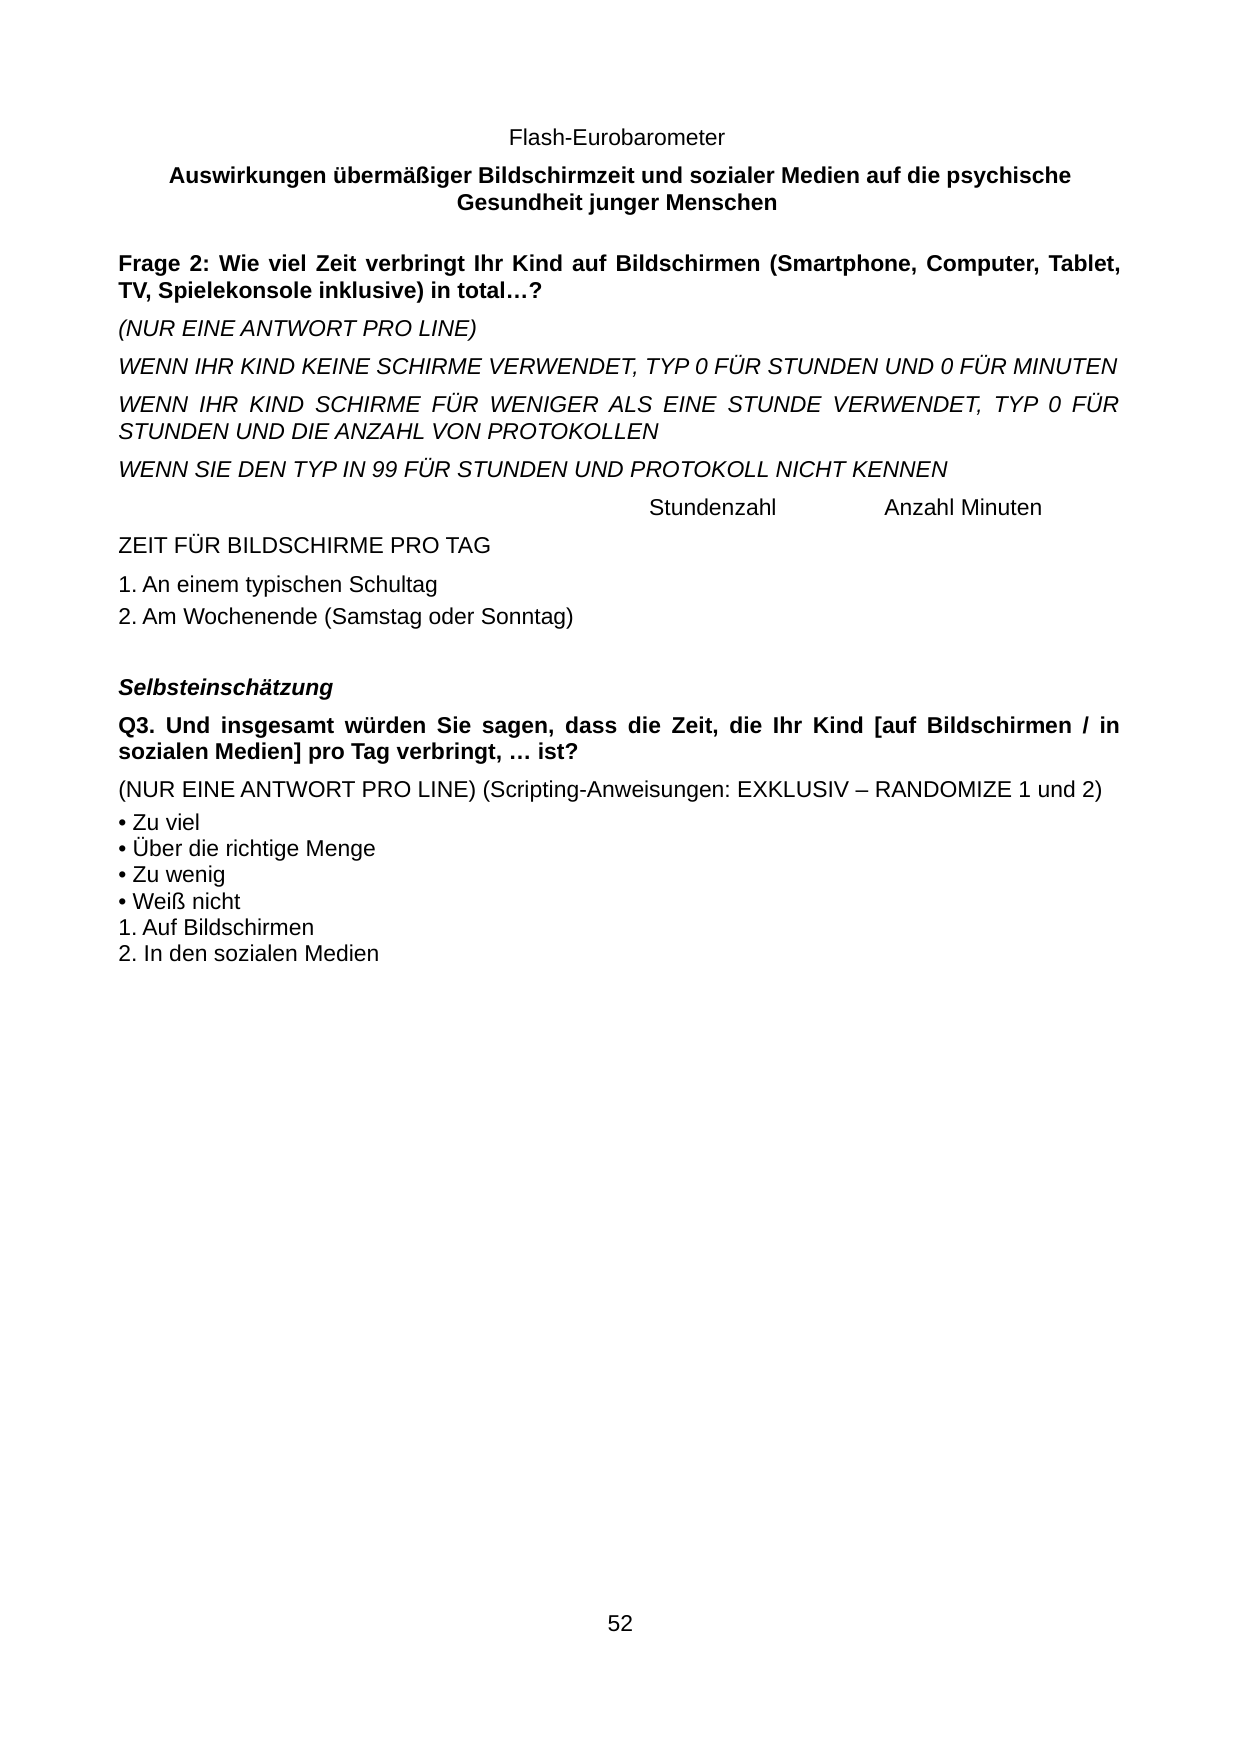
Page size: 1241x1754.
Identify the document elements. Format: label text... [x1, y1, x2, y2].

table_header [118, 488, 649, 527]
text Frage 2: Wie viel Zeit verbringt Ihr Kind auf Bildschirmen (Smartphone, Computer, Tablet, TV, Spielekonsole inklusive) in total…? [118, 250, 1122, 303]
text 2. In den sozialen Medien [118, 940, 1122, 967]
text • Zu wenig [118, 861, 1122, 888]
text • Über die richtige Menge [118, 835, 1122, 861]
text WENN IHR KIND KEINE SCHIRME VERWENDET, TYP 0 FÜR STUNDEN UND 0 FÜR MINUTEN [118, 353, 1122, 379]
table_cell [884, 527, 1122, 565]
text 1. An einem typischen Schultag [118, 571, 1122, 597]
table_cell [649, 527, 884, 565]
text • Weiß nicht [118, 888, 1122, 914]
text WENN SIE DEN TYP IN 99 FÜR STUNDEN UND PROTOKOLL NICHT KENNEN [118, 456, 1122, 482]
text (NUR EINE ANTWORT PRO LINE) [118, 315, 1122, 341]
table_header Anzahl Minuten [884, 488, 1122, 527]
text 1. Auf Bildschirmen [118, 914, 1122, 940]
text • Zu viel [118, 809, 1122, 835]
text 2. Am Wochenende (Samstag oder Sonntag) [118, 603, 1122, 629]
table_header Stundenzahl [649, 488, 884, 527]
text WENN IHR KIND SCHIRME FÜR WENIGER ALS EINE STUNDE VERWENDET, TYP 0 FÜR STUNDEN UND DIE ANZAHL VON PROTOKOLLEN [118, 391, 1122, 444]
text Q3. Und insgesamt würden Sie sagen, dass die Zeit, die Ihr Kind [auf Bildschirmen / in sozialen Medien] pro Tag verbringt, … ist? [118, 712, 1122, 764]
table_cell ZEIT FÜR BILDSCHIRME PRO TAG [118, 527, 649, 565]
text (NUR EINE ANTWORT PRO LINE) (Scripting-Anweisungen: EXKLUSIV – RANDOMIZE 1 und 2) [118, 776, 1122, 803]
text Selbsteinschätzung [118, 673, 1122, 700]
